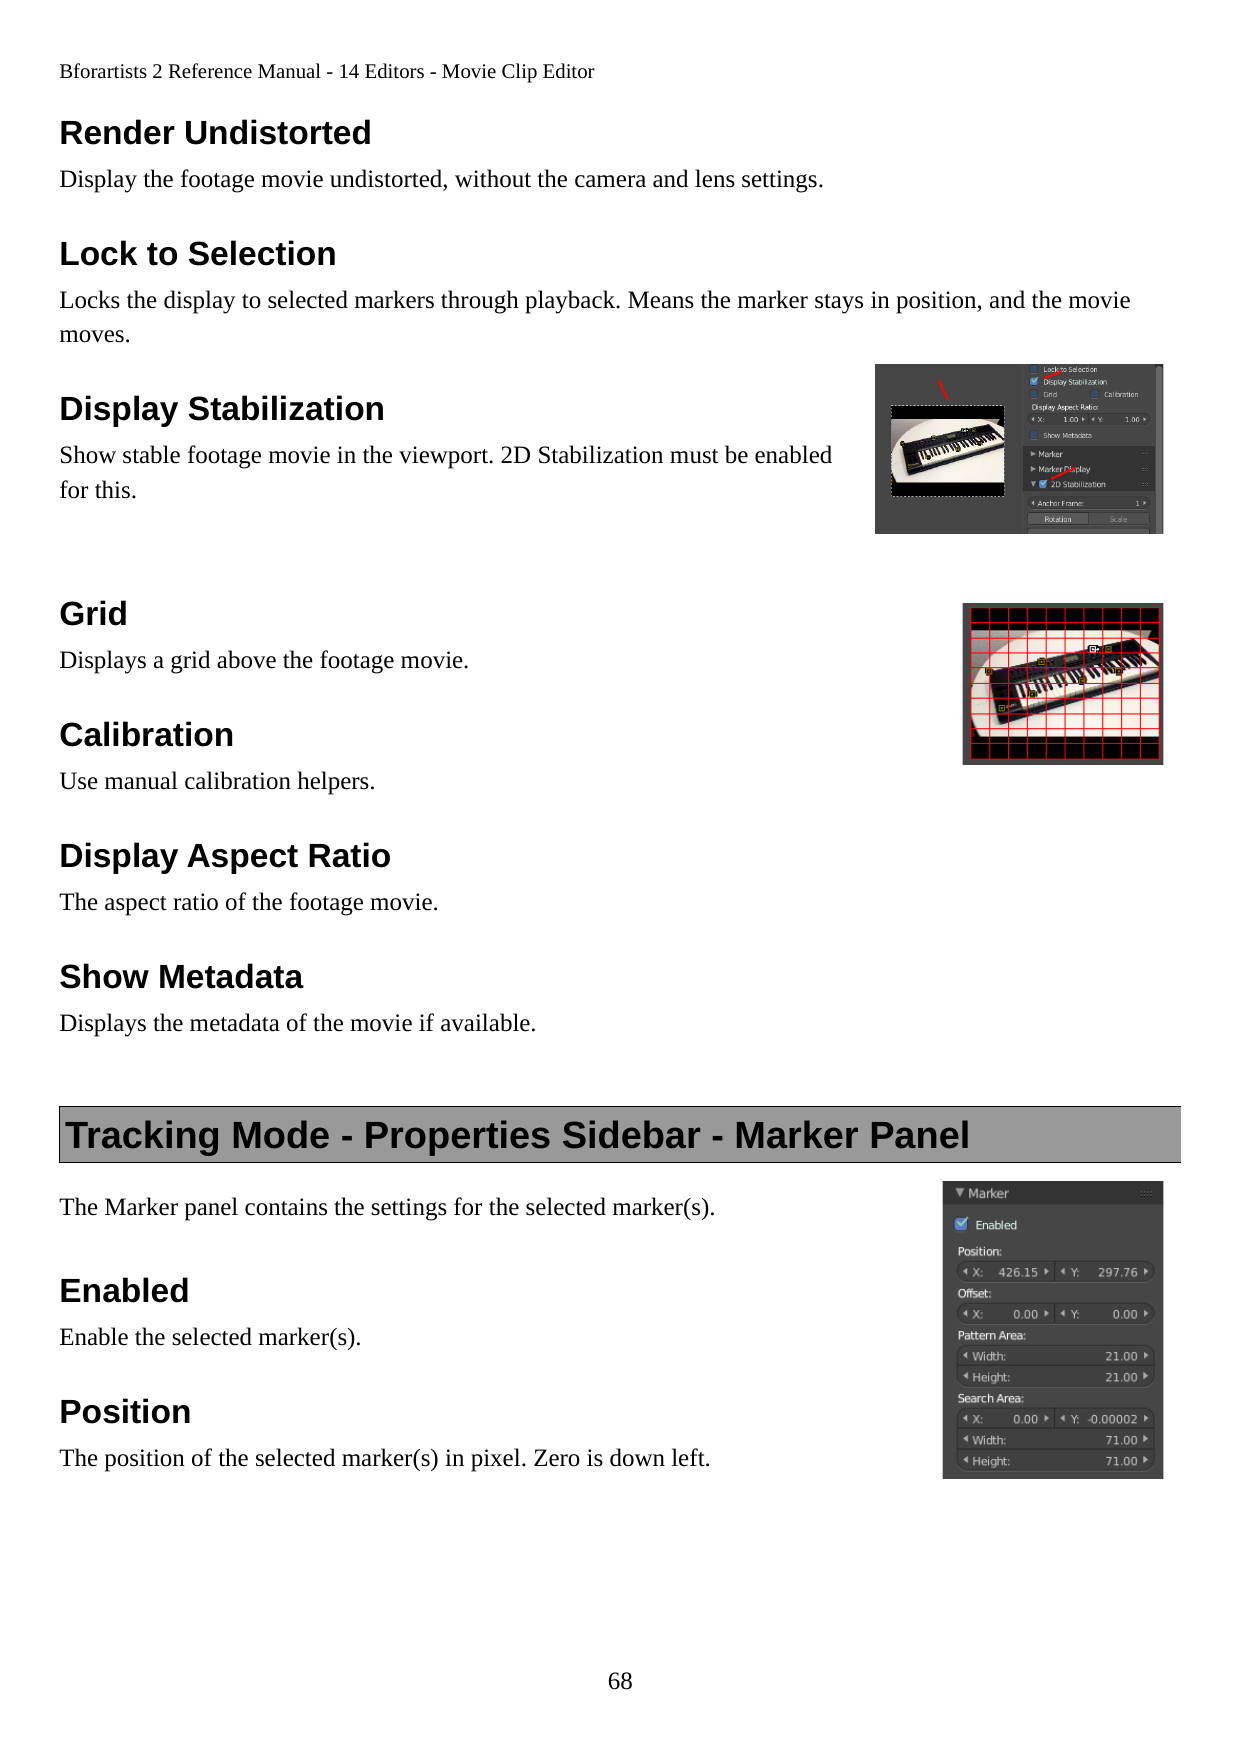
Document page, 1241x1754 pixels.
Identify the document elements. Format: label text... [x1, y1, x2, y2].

subtitle Lock to Selection [59, 234, 1181, 272]
subtitle Position [59, 1391, 942, 1430]
subtitle Calibration [59, 715, 962, 753]
text Locks the display to selected markers through playback. Means the marker stays in position, and the movie moves. [59, 285, 1181, 348]
text Show stable footage movie in the viewport. 2D Stabilization must be enabled for this. [59, 440, 875, 503]
text Displays a grid above the footage movie. [59, 645, 962, 674]
picture [942, 1181, 1164, 1479]
subtitle Enabled [59, 1270, 942, 1309]
subtitle Display Stabilization [59, 389, 875, 428]
text The aspect ratio of the footage movie. [59, 887, 1181, 916]
text The position of the selected marker(s) in pixel. Zero is down left. [59, 1443, 942, 1471]
subtitle Render Undistorted [59, 113, 1181, 151]
subtitle Grid [59, 594, 1181, 632]
subtitle [1164, 1391, 1181, 1430]
picture [875, 364, 1164, 534]
text Use manual calibration helpers. [59, 766, 1181, 795]
subtitle Display Aspect Ratio [59, 836, 1181, 874]
picture [962, 603, 1164, 765]
subtitle [1164, 715, 1181, 753]
subtitle Show Metadata [59, 957, 1181, 996]
text Enable the selected marker(s). [59, 1322, 942, 1350]
text The Marker panel contains the settings for the selected marker(s). [59, 1192, 942, 1221]
text Displays the metadata of the movie if available. [59, 1008, 1181, 1037]
subtitle [1164, 389, 1181, 428]
table_header Tracking Mode - Properties Sidebar - Marker Panel [60, 1107, 1181, 1162]
text Display the footage movie undistorted, without the camera and lens settings. [59, 164, 1181, 192]
subtitle [1164, 1270, 1181, 1309]
